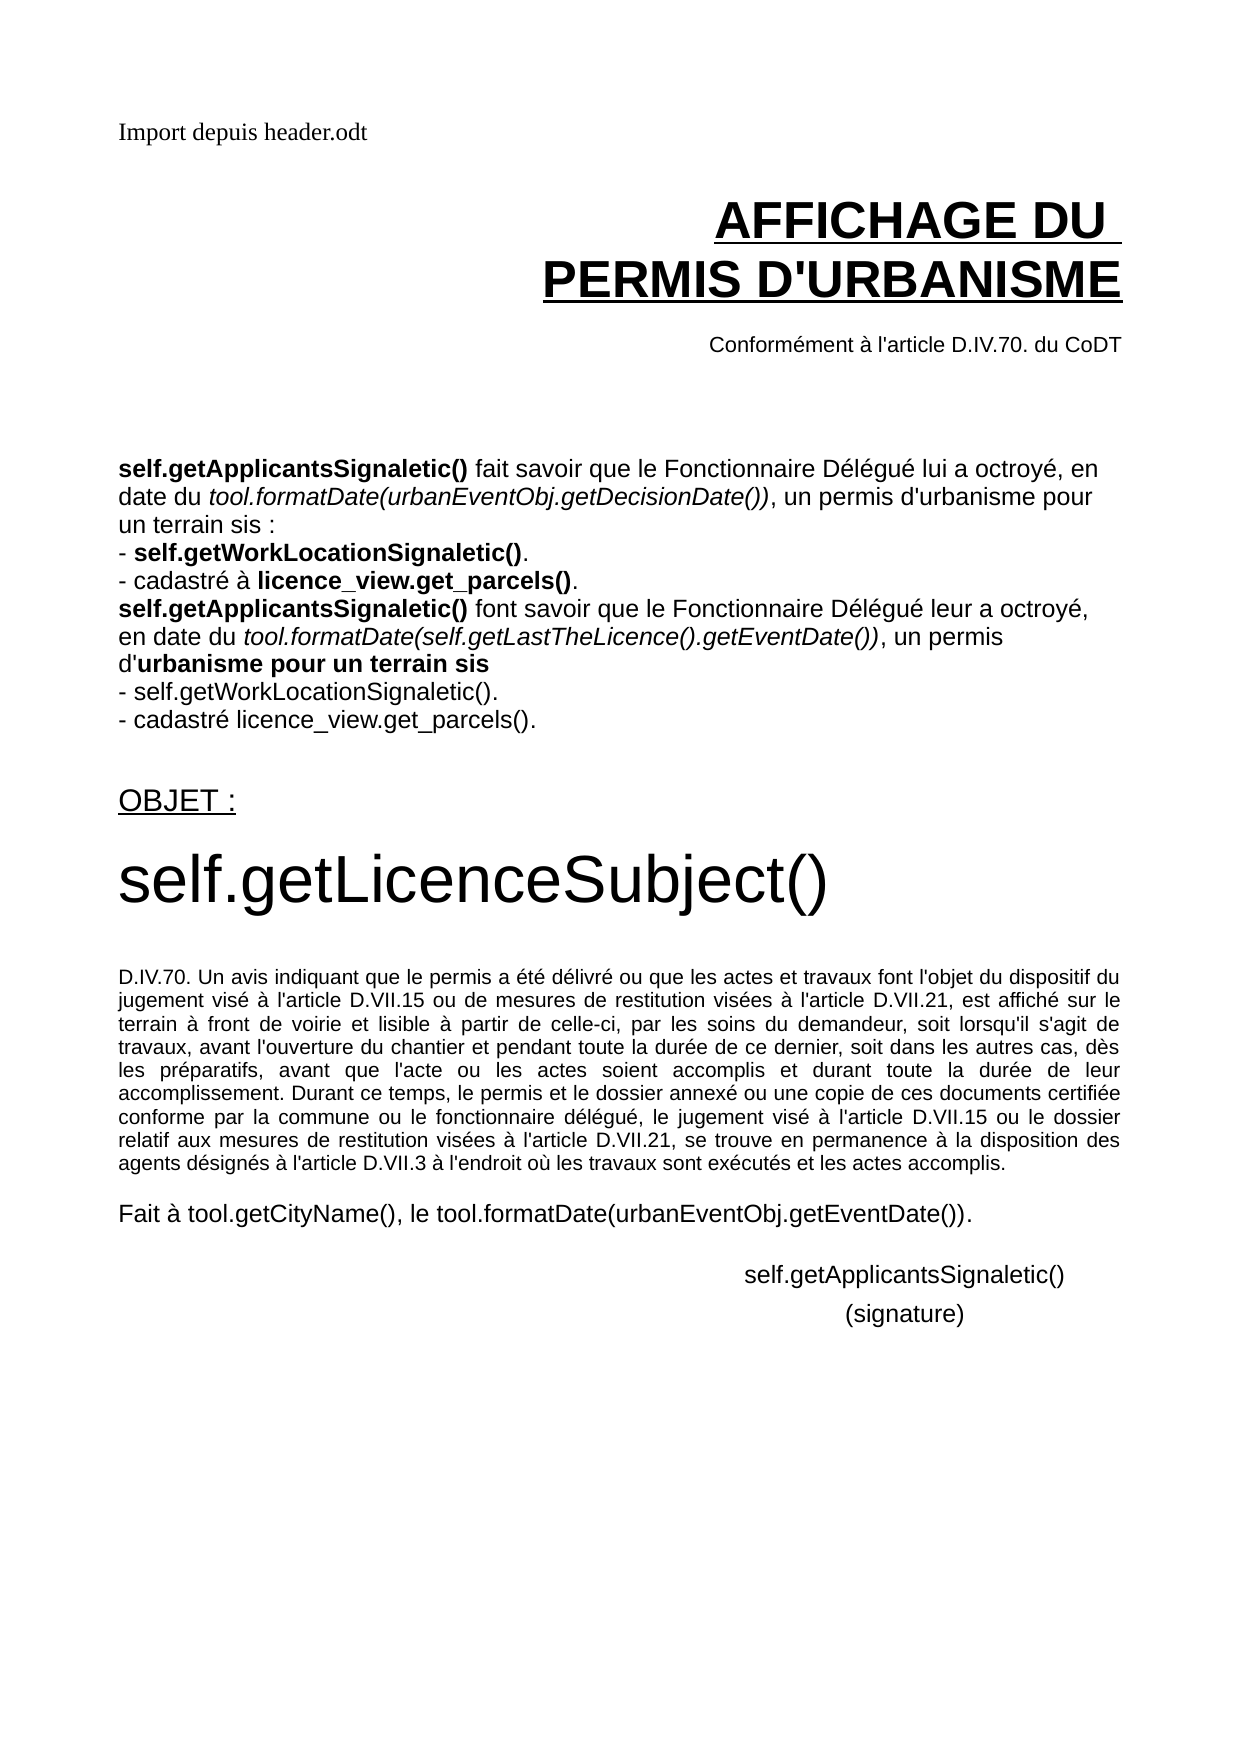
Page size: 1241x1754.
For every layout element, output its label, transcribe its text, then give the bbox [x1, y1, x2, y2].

table_cell [688, 1334, 1122, 1373]
text AFFICHAGE DU [539, 192, 1122, 250]
table_cell (signature) [688, 1295, 1122, 1334]
text Import depuis header.odt [118, 118, 539, 146]
text D.IV.70. Un avis indiquant que le permis a été délivré ou que les actes et travaux font l'objet du dispositif du jugement visé à l'article D.VII.15 ou de mesures de restitution visées à l'article D.VII.21, est affiché sur le terrain à front de voirie et lisible à partir de celle-ci, par les soins du demandeur, soit lorsqu'il s'agit de travaux, avant l'ouverture du chantier et pendant toute la durée de ce dernier, soit dans les autres cas, dès les préparatifs, avant que l'acte ou les actes soient accomplis et durant toute la durée de leur accomplissement. Durant ce temps, le permis et le dossier annexé ou une copie de ces documents certifiée conforme par la commune ou le fonctionnaire délégué, le jugement visé à l'article D.VII.15 ou le dossier relatif aux mesures de restitution visées à l'article D.VII.21, se trouve en permanence à la disposition des agents désignés à l'article D.VII.3 à l'endroit où les travaux sont exécutés et les actes accomplis. [118, 966, 1122, 1175]
text Fait à tool.getCityName(), le tool.formatDate(urbanEventObj.getEventDate()). [118, 1199, 1122, 1227]
table_cell [688, 1452, 1122, 1491]
text self.getLicenceSubject() [118, 842, 1122, 917]
text permis d'urbanisme [539, 250, 1122, 308]
table_cell [688, 1413, 1122, 1452]
table_cell [688, 1373, 1122, 1413]
table_header self.getApplicantsSignaletic() [688, 1255, 1122, 1294]
text Conformément à l'article D.IV.70. du CoDT [539, 332, 1122, 357]
text self.getApplicantsSignaletic() fait savoir que le Fonctionnaire Délégué lui a octroyé, en date du tool.formatDate(urbanEventObj.getDecisionDate()), un permis d'urbanisme pour un terrain sis : - self.getWorkLocationSignaletic(). - cadastré à licence_view.get_parcels(). [118, 455, 1122, 594]
text self.getApplicantsSignaletic() font savoir que le Fonctionnaire Délégué leur a octroyé, en date du tool.formatDate(self.getLastTheLicence().getEventDate()), un permis d'urbanisme pour un terrain sis - self.getWorkLocationSignaletic(). - cadastré licence_view.get_parcels(). [118, 594, 1122, 734]
text OBJET : [118, 783, 1122, 818]
